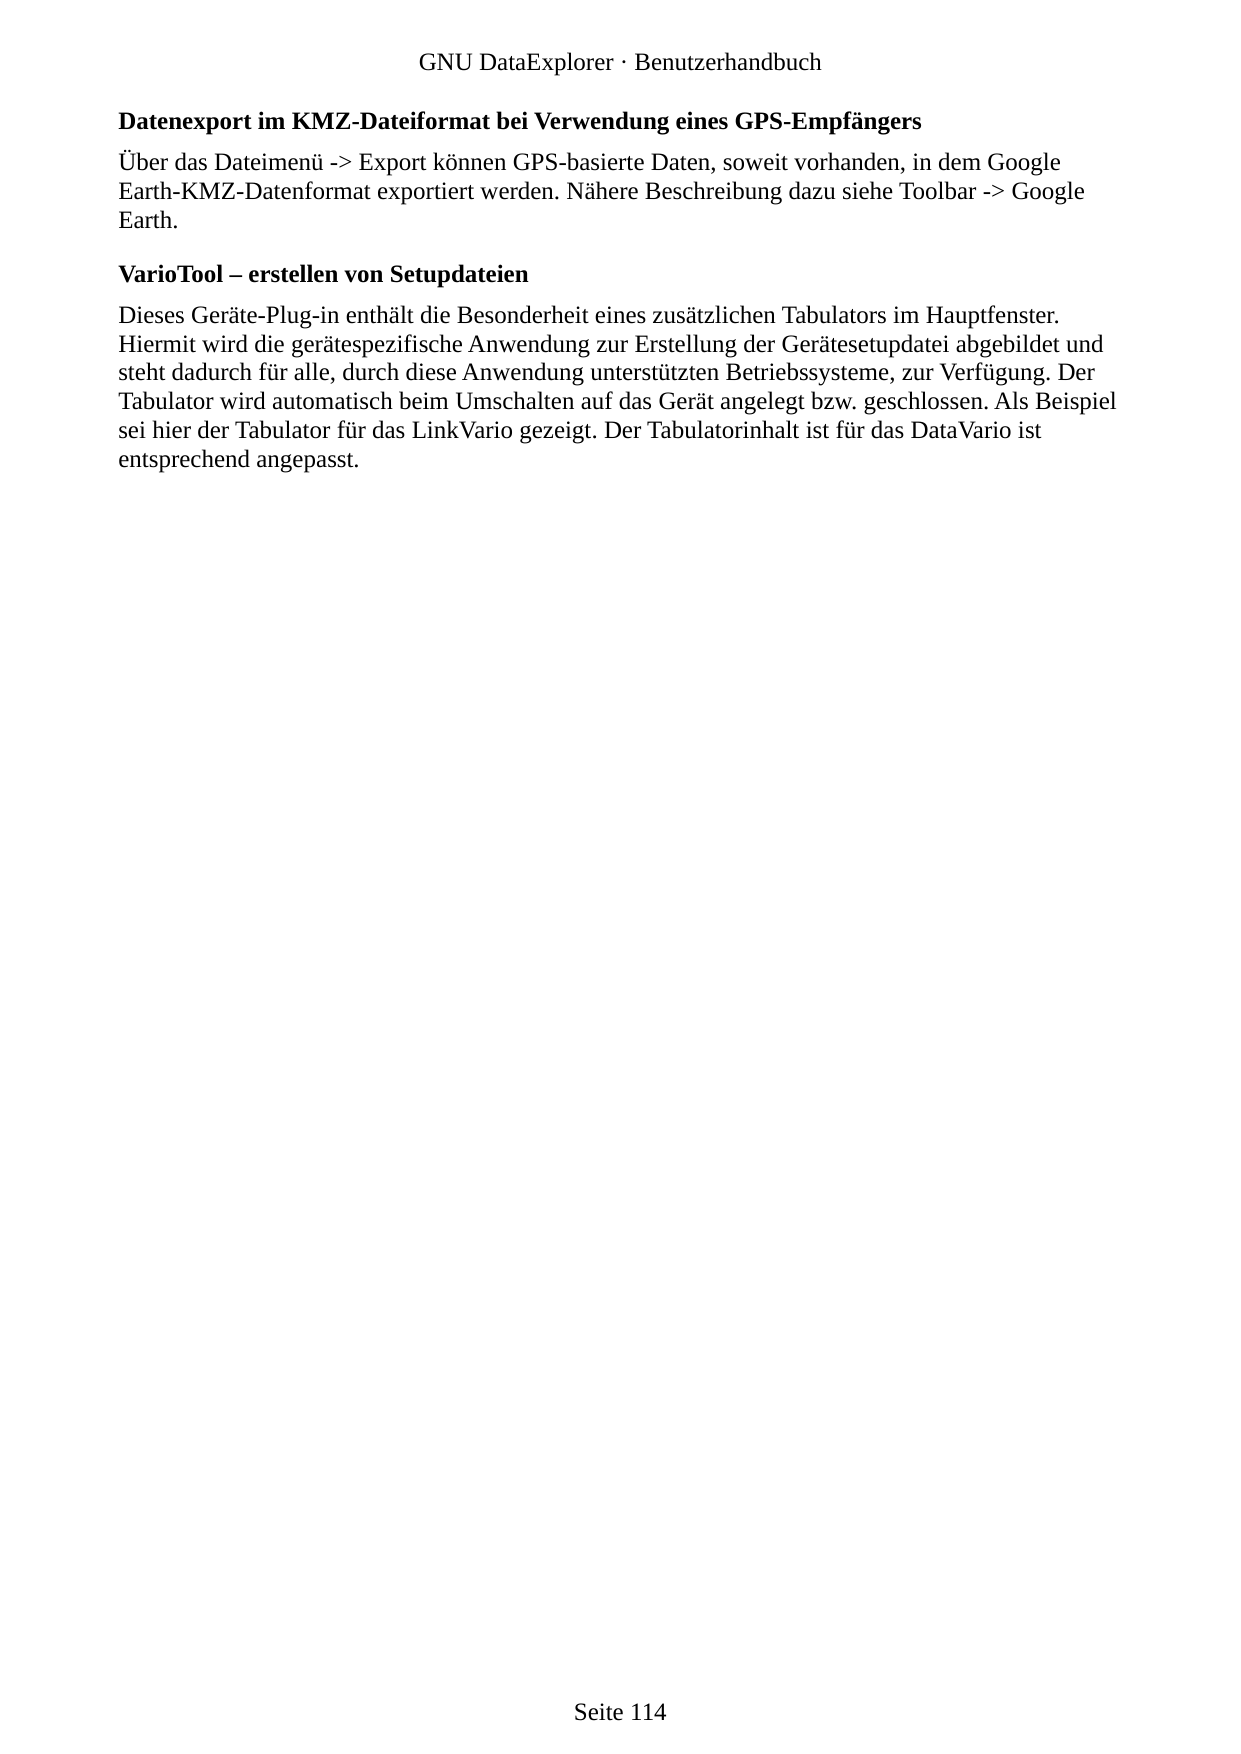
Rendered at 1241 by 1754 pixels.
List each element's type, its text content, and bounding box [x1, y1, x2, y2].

subtitle Datenexport im KMZ-Dateiformat bei Verwendung eines GPS-Empfängers [118, 106, 1122, 135]
text Über das Dateimenü -> Export können GPS-basierte Daten, soweit vorhanden, in dem Google Earth-KMZ-Datenformat exportiert werden. Nähere Beschreibung dazu siehe Toolbar -> Google Earth. [118, 147, 1122, 234]
text Dieses Geräte-Plug-in enthält die Besonderheit eines zusätzlichen Tabulators im Hauptfenster. Hiermit wird die gerätespezifische Anwendung zur Erstellung der Gerätesetupdatei abgebildet und steht dadurch für alle, durch diese Anwendung unterstützten Betriebssysteme, zur Verfügung. Der Tabulator wird automatisch beim Umschalten auf das Gerät angelegt bzw. geschlossen. Als Beispiel sei hier der Tabulator für das LinkVario gezeigt. Der Tabulatorinhalt ist für das DataVario ist entsprechend angepasst. [118, 300, 1122, 472]
subtitle VarioTool – erstellen von Setupdateien [118, 259, 1122, 287]
